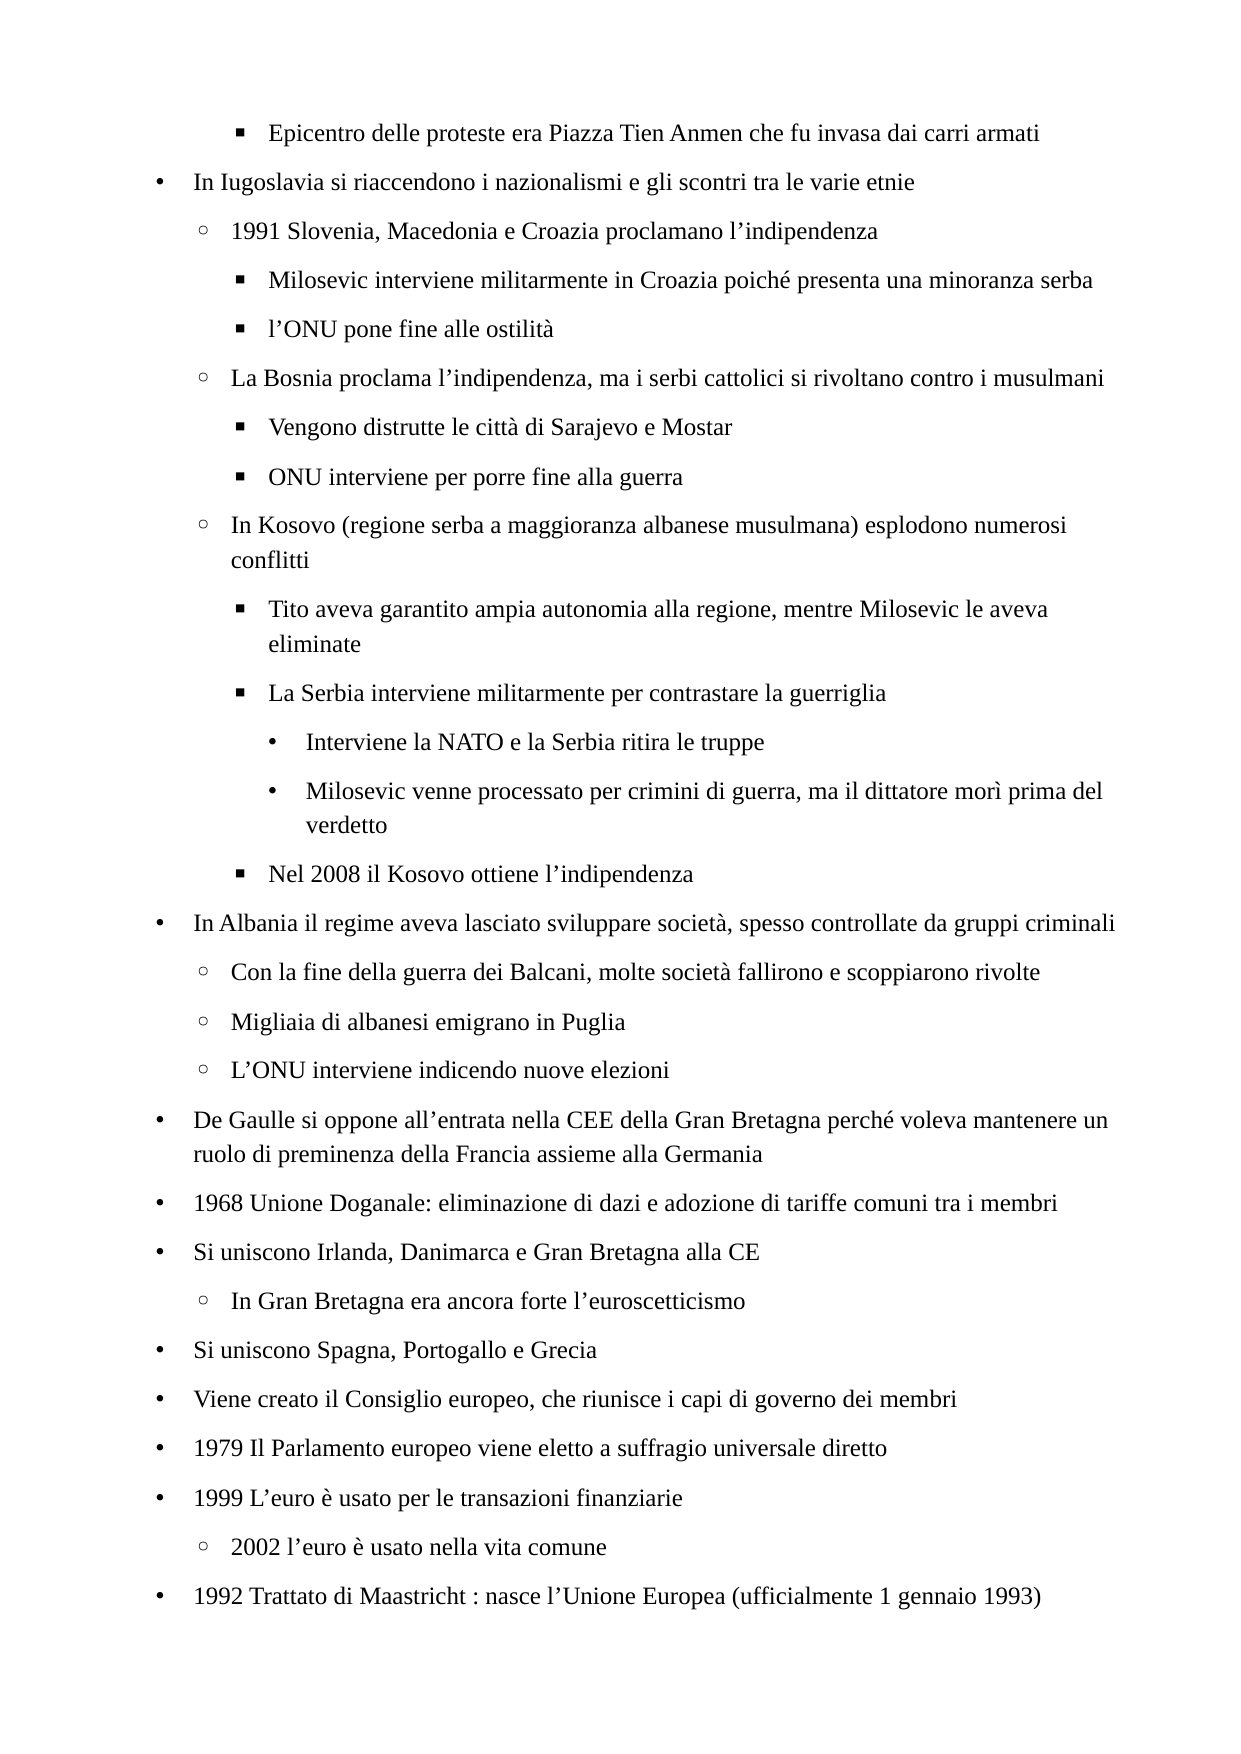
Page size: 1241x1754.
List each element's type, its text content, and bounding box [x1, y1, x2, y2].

list Epicentro delle proteste era Piazza Tien Anmen che fu invasa dai carri armati [231, 118, 1122, 147]
list l’ONU pone fine alle ostilità [231, 314, 1122, 343]
list Si uniscono Irlanda, Danimarca e Gran Bretagna alla CE [156, 1237, 1122, 1266]
list Con la fine della guerra dei Balcani, molte società fallirono e scoppiarono rivolte [193, 957, 1122, 986]
list In Albania il regime aveva lasciato sviluppare società, spesso controllate da gruppi criminali [156, 908, 1122, 937]
list In Iugoslavia si riaccendono i nazionalismi e gli scontri tra le varie etnie [156, 167, 1122, 196]
list Migliaia di albanesi emigrano in Puglia [193, 1007, 1122, 1035]
list Tito aveva garantito ampia autonomia alla regione, mentre Milosevic le aveva eliminate [231, 594, 1122, 657]
list L’ONU interviene indicendo nuove elezioni [193, 1056, 1122, 1084]
list In Gran Bretagna era ancora forte l’euroscetticismo [193, 1286, 1122, 1315]
list Milosevic interviene militarmente in Croazia poiché presenta una minoranza serba [231, 265, 1122, 294]
list De Gaulle si oppone all’entrata nella CEE della Gran Bretagna perché voleva mantenere un ruolo di preminenza della Francia assieme alla Germania [156, 1105, 1122, 1168]
list La Serbia interviene militarmente per contrastare la guerriglia [231, 678, 1122, 706]
list Interviene la NATO e la Serbia ritira le truppe [268, 727, 1122, 756]
list Nel 2008 il Kosovo ottiene l’indipendenza [231, 859, 1122, 888]
list 1991 Slovenia, Macedonia e Croazia proclamano l’indipendenza [193, 216, 1122, 245]
list Viene creato il Consiglio europeo, che riunisce i capi di governo dei membri [156, 1384, 1122, 1413]
list Milosevic venne processato per crimini di guerra, ma il dittatore morì prima del verdetto [268, 776, 1122, 839]
list 1992 Trattato di Maastricht : nasce l’Unione Europea (ufficialmente 1 gennaio 1993) [156, 1581, 1122, 1609]
list Si uniscono Spagna, Portogallo e Grecia [156, 1335, 1122, 1364]
list ONU interviene per porre fine alla guerra [231, 462, 1122, 490]
list Vengono distrutte le città di Sarajevo e Mostar [231, 412, 1122, 441]
list 2002 l’euro è usato nella vita comune [193, 1532, 1122, 1560]
list 1999 L’euro è usato per le transazioni finanziarie [156, 1483, 1122, 1511]
list 1968 Unione Doganale: eliminazione di dazi e adozione di tariffe comuni tra i membri [156, 1188, 1122, 1217]
list In Kosovo (regione serba a maggioranza albanese musulmana) esplodono numerosi conflitti [193, 511, 1122, 574]
list La Bosnia proclama l’indipendenza, ma i serbi cattolici si rivoltano contro i musulmani [193, 363, 1122, 392]
list 1979 Il Parlamento europeo viene eletto a suffragio universale diretto [156, 1433, 1122, 1462]
